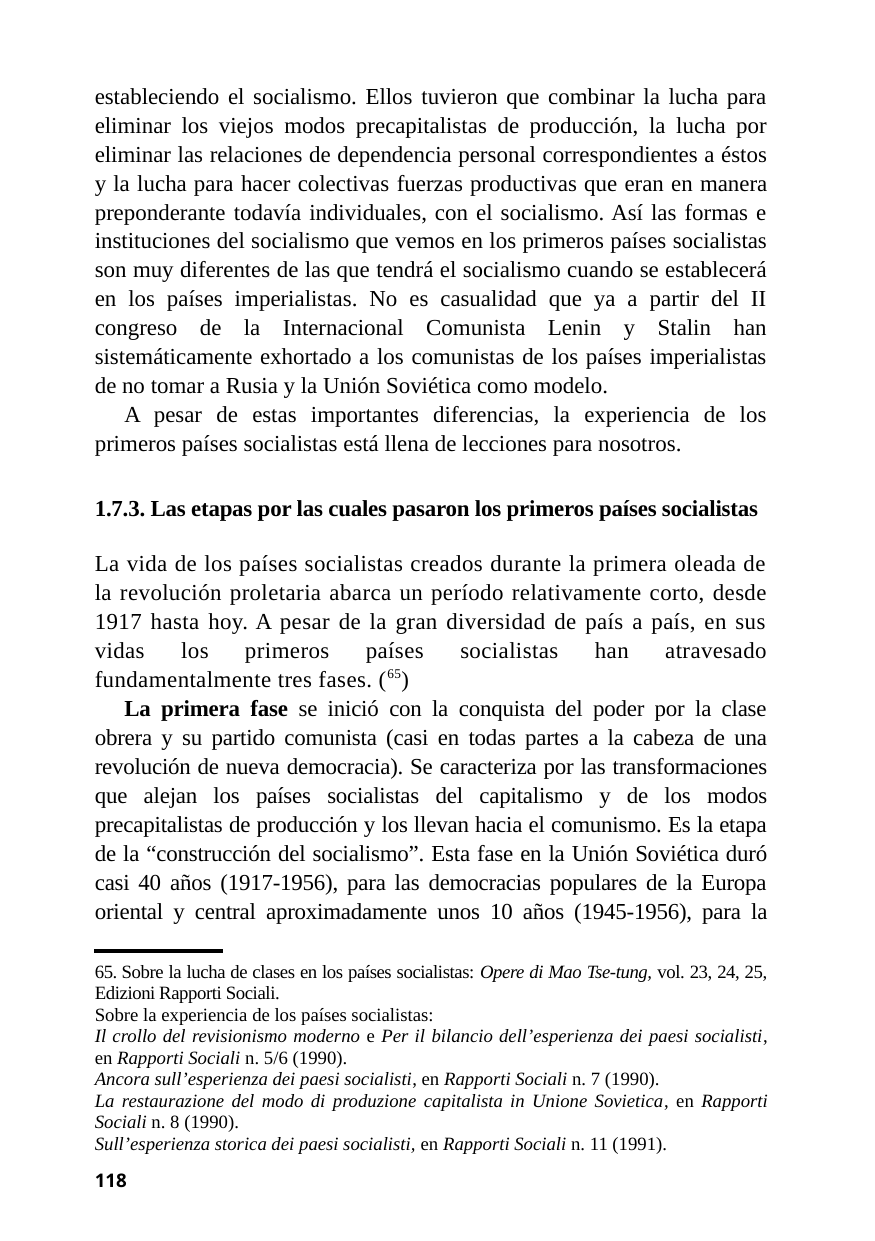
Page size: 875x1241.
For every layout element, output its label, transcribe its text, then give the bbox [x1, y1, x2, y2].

text Sull’esperienza storica dei paesi socialisti, en Rapporti Sociali n. 11 (1991). [92, 1133, 771, 1157]
text 1.7.3. Las etapas por las cuales pasaron los primeros países socialistas [94, 495, 768, 522]
text Sobre la lucha de clases en los países socialistas: Opere di Mao Tse-tung, vol. 23, 24, 25, Edizioni Rapporti Sociali. [92, 958, 771, 1004]
text Ancora sull’esperienza dei paesi socialisti, en Rapporti Sociali n. 7 (1990). [94, 1068, 768, 1090]
text A pesar de estas importantes diferencias, la experiencia de los primeros países socialistas está llena de lecciones para nosotros. [94, 401, 768, 457]
text Il crollo del revisionismo moderno e Per il bilancio dell’esperienza dei paesi socialisti, en Rapporti Sociali n. 5/6 (1990). [94, 1025, 768, 1068]
text estableciendo el socialismo. Ellos tuvieron que combinar la lucha para eliminar los viejos modos precapitalistas de producción, la lucha por eliminar las relaciones de dependencia personal correspondientes a éstos y la lucha para hacer colectivas fuerzas productivas que eran en manera preponderante todavía individuales, con el socialismo. Así las formas e instituciones del socialismo que vemos en los primeros países socialistas son muy diferentes de las que tendrá el socialismo cuando se establecerá en los países imperialistas. No es casualidad que ya a partir del II congreso de la Internacional Comunista Lenin y Stalin han sistemáticamente exhortado a los comunistas de los países imperialistas de no tomar a Rusia y la Unión Soviética como modelo. [94, 83, 768, 399]
text La vida de los países socialistas creados durante la primera oleada de la revolución proletaria abarca un período relativamente corto, desde 1917 hasta hoy. A pesar de la gran diversidad de país a país, en sus vidas los primeros países socialistas han atravesado fundamentalmente tres fases. () [94, 551, 768, 693]
text La primera fase se inició con la conquista del poder por la clase obrera y su partido comunista (casi en todas partes a la cabeza de una revolución de nueva democracia). Se caracteriza por las transformaciones que alejan los países socialistas del capitalismo y de los modos precapitalistas de producción y los llevan hacia el comunismo. Es la etapa de la “construcción del socialismo”. Esta fase en la Unión Soviética duró casi 40 años (1917-1956), para las democracias populares de la Europa oriental y central aproximadamente unos 10 años (1945-1956), para la [94, 695, 768, 924]
text La restaurazione del modo di produzione capitalista in Unione Sovietica, en Rapporti Sociali n. 8 (1990). [94, 1090, 768, 1133]
text Sobre la experiencia de los países socialistas: [94, 1004, 768, 1025]
